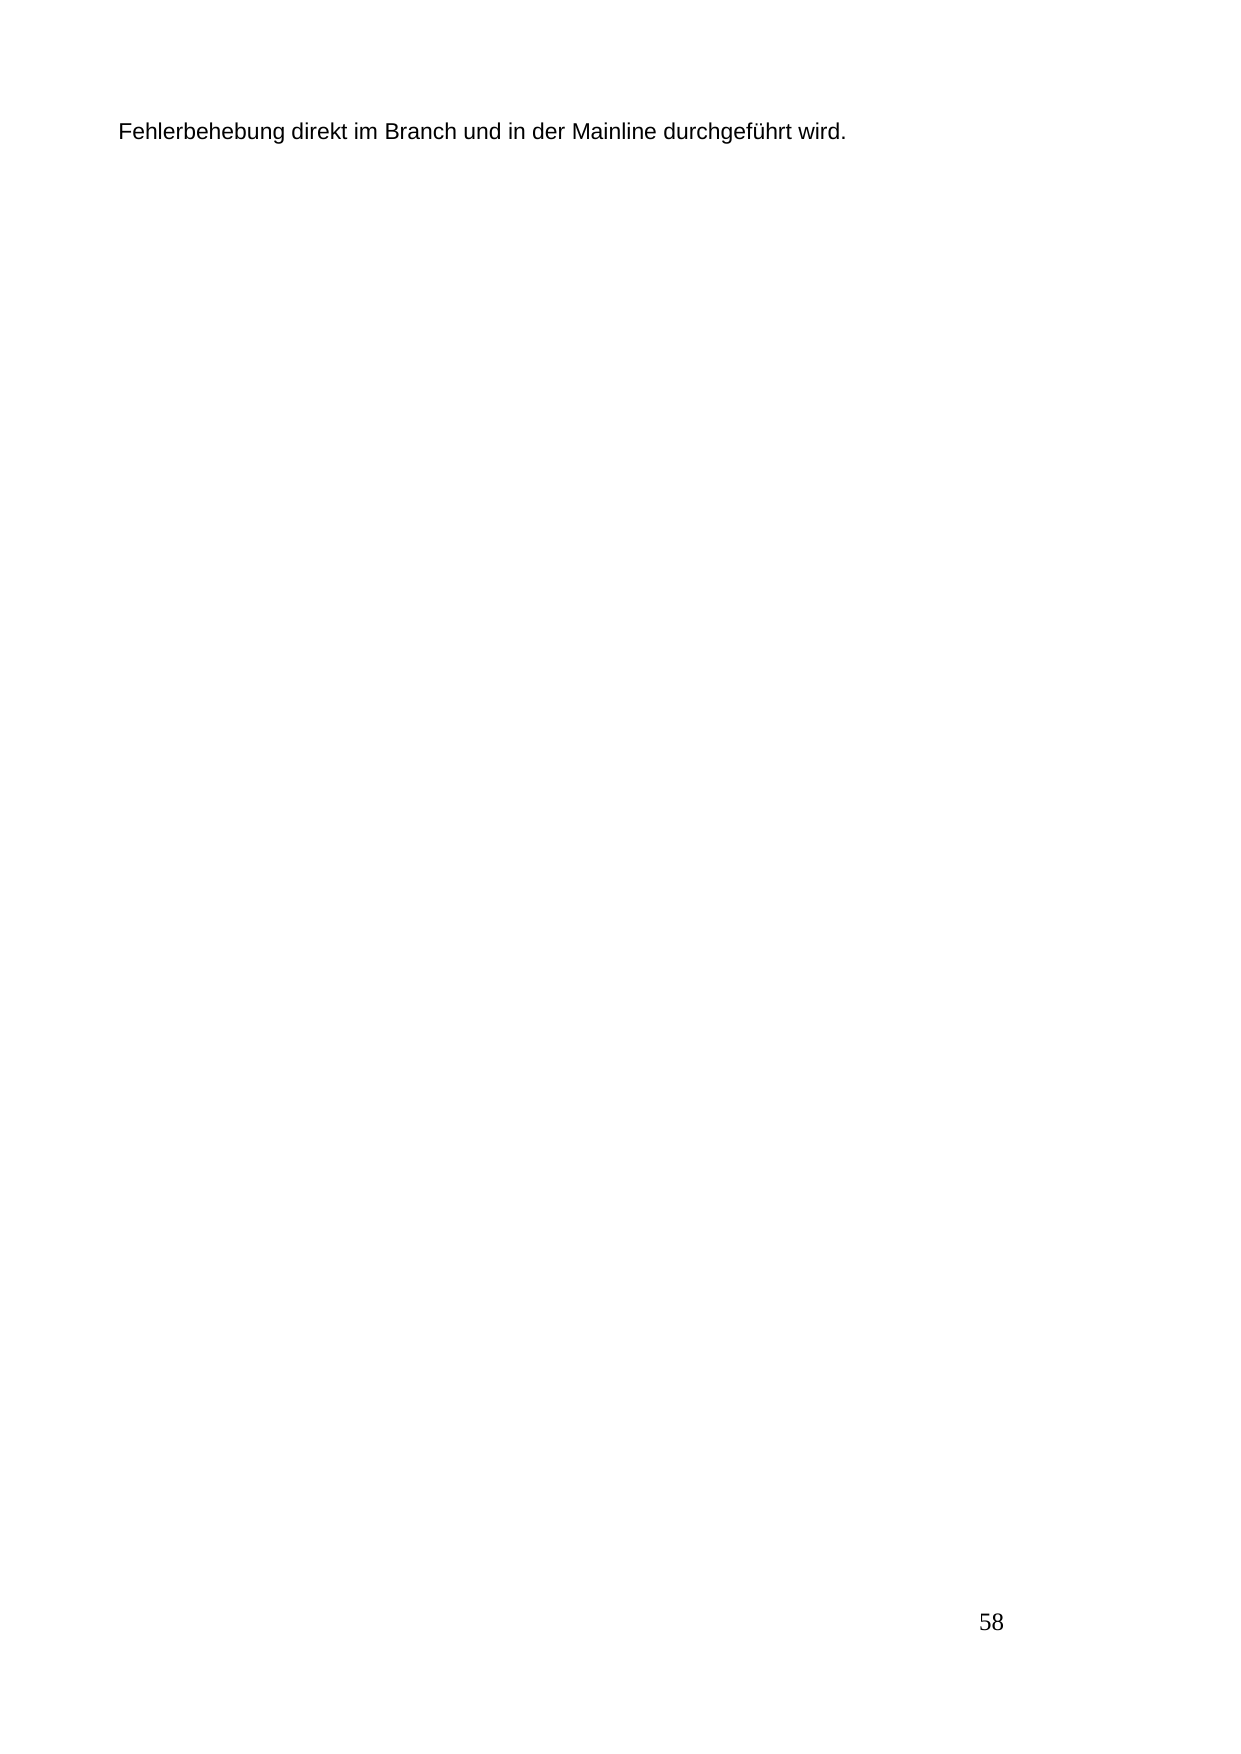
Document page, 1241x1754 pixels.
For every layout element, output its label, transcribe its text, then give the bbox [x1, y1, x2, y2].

text Fehlerbehebung direkt im Branch und in der Mainline durchgeführt wird. [118, 118, 1004, 144]
